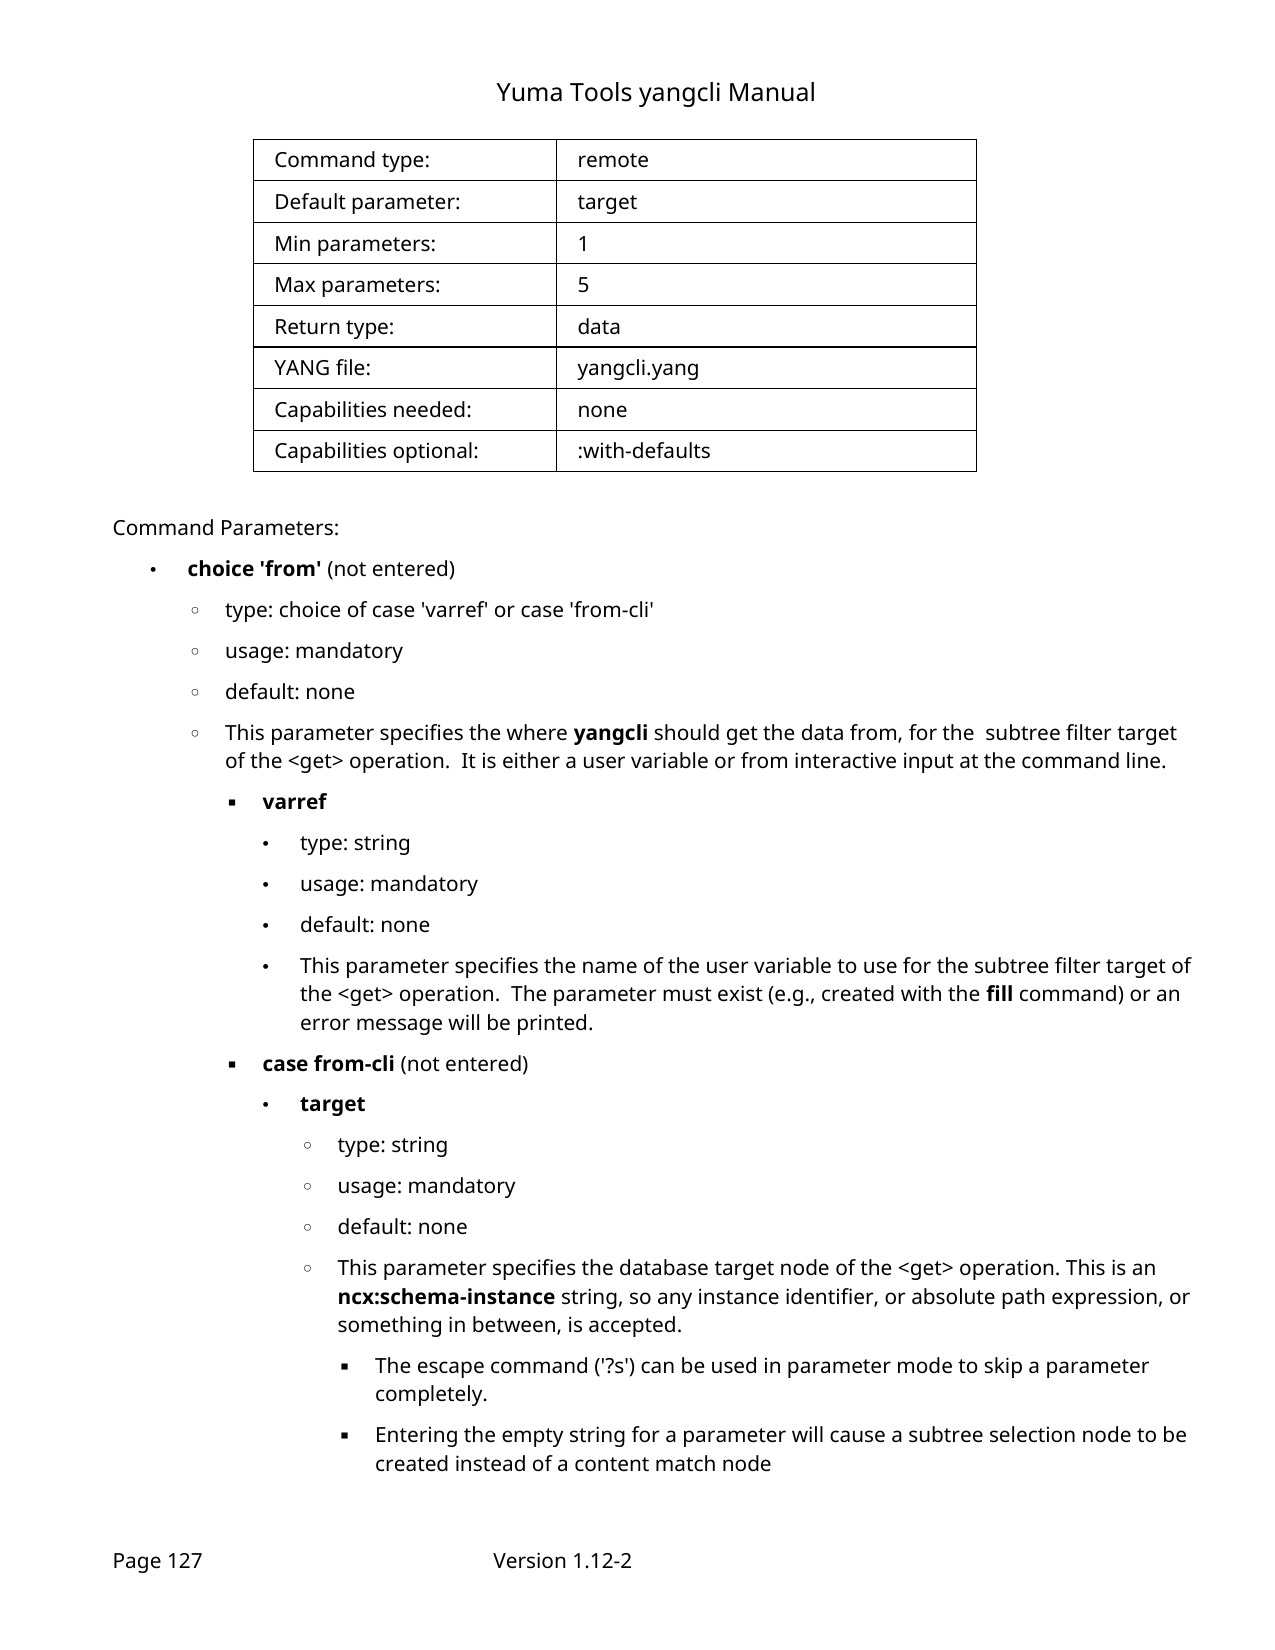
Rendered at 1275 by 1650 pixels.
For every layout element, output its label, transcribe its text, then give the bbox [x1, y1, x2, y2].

table_cell Max parameters: [254, 264, 556, 305]
list Entering the empty string for a parameter will cause a subtree selection node to be created instead of a content match node [337, 1421, 1200, 1477]
list default: none [262, 910, 1200, 938]
table_cell :with-defaults [557, 431, 976, 471]
list default: none [300, 1212, 1200, 1241]
table_cell Capabilities needed: [254, 389, 556, 429]
list varref [225, 787, 1200, 816]
list default: none [187, 677, 1200, 705]
table_cell Default parameter: [254, 181, 556, 222]
table_header Command type: [254, 140, 556, 180]
list This parameter specifies the name of the user variable to use for the subtree filter target of the <get> operation. The parameter must exist (e.g., created with the fill command) or an error message will be printed. [262, 951, 1200, 1036]
table_cell Capabilities optional: [254, 431, 556, 471]
list The escape command ('?s') can be used in parameter mode to skip a parameter completely. [337, 1351, 1200, 1408]
table_cell Min parameters: [254, 223, 556, 263]
text Command Parameters: [112, 513, 1200, 541]
table_cell none [557, 389, 976, 429]
list case from-cli (not entered) [225, 1049, 1200, 1077]
list target [262, 1089, 1200, 1118]
list usage: mandatory [262, 869, 1200, 897]
table_cell 1 [557, 223, 976, 263]
list choice 'from' (not entered) [150, 554, 1200, 582]
table_cell yangcli.yang [557, 348, 976, 388]
list usage: mandatory [187, 636, 1200, 664]
list This parameter specifies the where yangcli should get the data from, for the subtree filter target of the <get> operation. It is either a user variable or from interactive input at the command line. [187, 718, 1200, 774]
table_cell YANG file: [254, 348, 556, 388]
table_header remote [557, 140, 976, 180]
list type: string [262, 828, 1200, 856]
list type: choice of case 'varref' or case 'from-cli' [187, 595, 1200, 623]
list type: string [300, 1131, 1200, 1159]
list This parameter specifies the database target node of the <get> operation. This is an ncx:schema-instance string, so any instance identifier, or absolute path expression, or something in between, is accepted. [300, 1253, 1200, 1339]
list usage: mandatory [300, 1171, 1200, 1200]
table_cell 5 [557, 264, 976, 305]
table_cell data [557, 306, 976, 346]
table_cell target [557, 181, 976, 222]
table_cell Return type: [254, 306, 556, 346]
